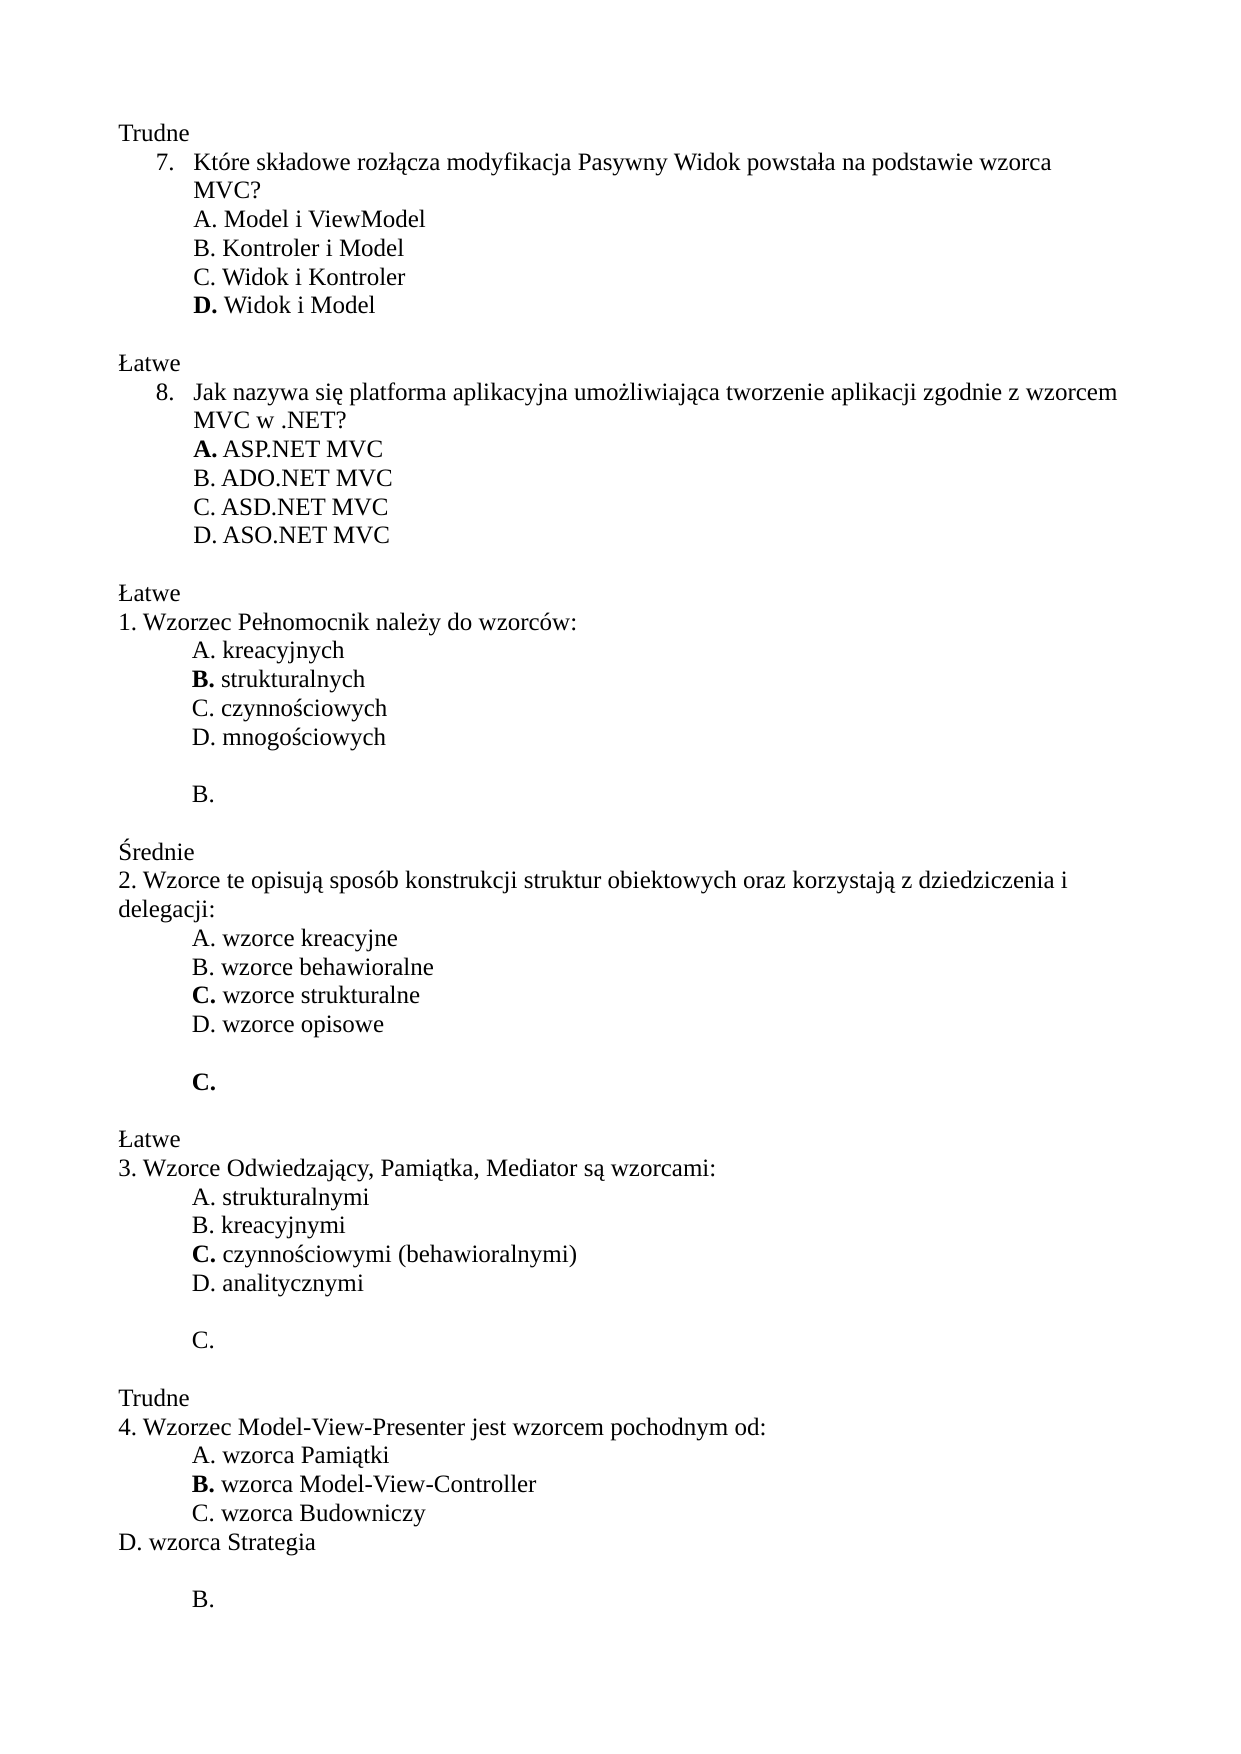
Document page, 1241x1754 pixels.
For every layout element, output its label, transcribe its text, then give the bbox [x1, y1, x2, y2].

text A. kreacyjnych [118, 636, 1122, 664]
text 2. Wzorce te opisują sposób konstrukcji struktur obiektowych oraz korzystają z dziedziczenia i delegacji: [118, 866, 1122, 923]
list Które składowe rozłącza modyfikacja Pasywny Widok powstała na podstawie wzorca MVC? [156, 147, 1122, 204]
list A. Model i ViewModel [156, 204, 1122, 233]
text B. strukturalnych [118, 664, 1122, 693]
text Łatwe [118, 348, 1122, 377]
text Łatwe [118, 1124, 1122, 1153]
text C. wzorce strukturalne [118, 981, 1122, 1009]
list B. Kontroler i Model [156, 233, 1122, 262]
text A. wzorca Pamiątki [118, 1441, 1122, 1469]
text 3. Wzorce Odwiedzający, Pamiątka, Mediator są wzorcami: [118, 1153, 1122, 1182]
text B. [118, 779, 1122, 808]
text Łatwe [118, 578, 1122, 607]
text B. kreacyjnymi [118, 1211, 1122, 1239]
list C. Widok i Kontroler [156, 262, 1122, 291]
text D. mnogościowych [118, 722, 1122, 751]
list A. ASP.NET MVC [156, 434, 1122, 463]
text C. czynnościowych [118, 693, 1122, 722]
list 1. Wzorzec Pełnomocnik należy do wzorców: [118, 607, 1122, 636]
text D. wzorce opisowe [118, 1009, 1122, 1038]
text Średnie [118, 837, 1122, 866]
list B. ADO.NET MVC [156, 463, 1122, 492]
text B. wzorce behawioralne [118, 952, 1122, 981]
text C. [118, 1067, 1122, 1096]
text Trudne [118, 1383, 1122, 1412]
text C. [118, 1326, 1122, 1354]
text C. czynnościowymi (behawioralnymi) [118, 1239, 1122, 1268]
list Jak nazywa się platforma aplikacyjna umożliwiająca tworzenie aplikacji zgodnie z wzorcem MVC w .NET? [156, 377, 1122, 434]
text Trudne [118, 118, 1122, 147]
text A. strukturalnymi [118, 1182, 1122, 1211]
text 4. Wzorzec Model-View-Presenter jest wzorcem pochodnym od: [118, 1412, 1122, 1441]
text A. wzorce kreacyjne [118, 923, 1122, 952]
list C. ASD.NET MVC [156, 492, 1122, 521]
text B. [118, 1584, 1122, 1613]
list D. wzorca Strategia [118, 1527, 1122, 1556]
text B. wzorca Model-View-Controller [118, 1469, 1122, 1498]
list D. ASO.NET MVC [156, 521, 1122, 549]
list D. Widok i Model [156, 291, 1122, 319]
text D. analitycznymi [118, 1268, 1122, 1297]
text C. wzorca Budowniczy [118, 1498, 1122, 1527]
